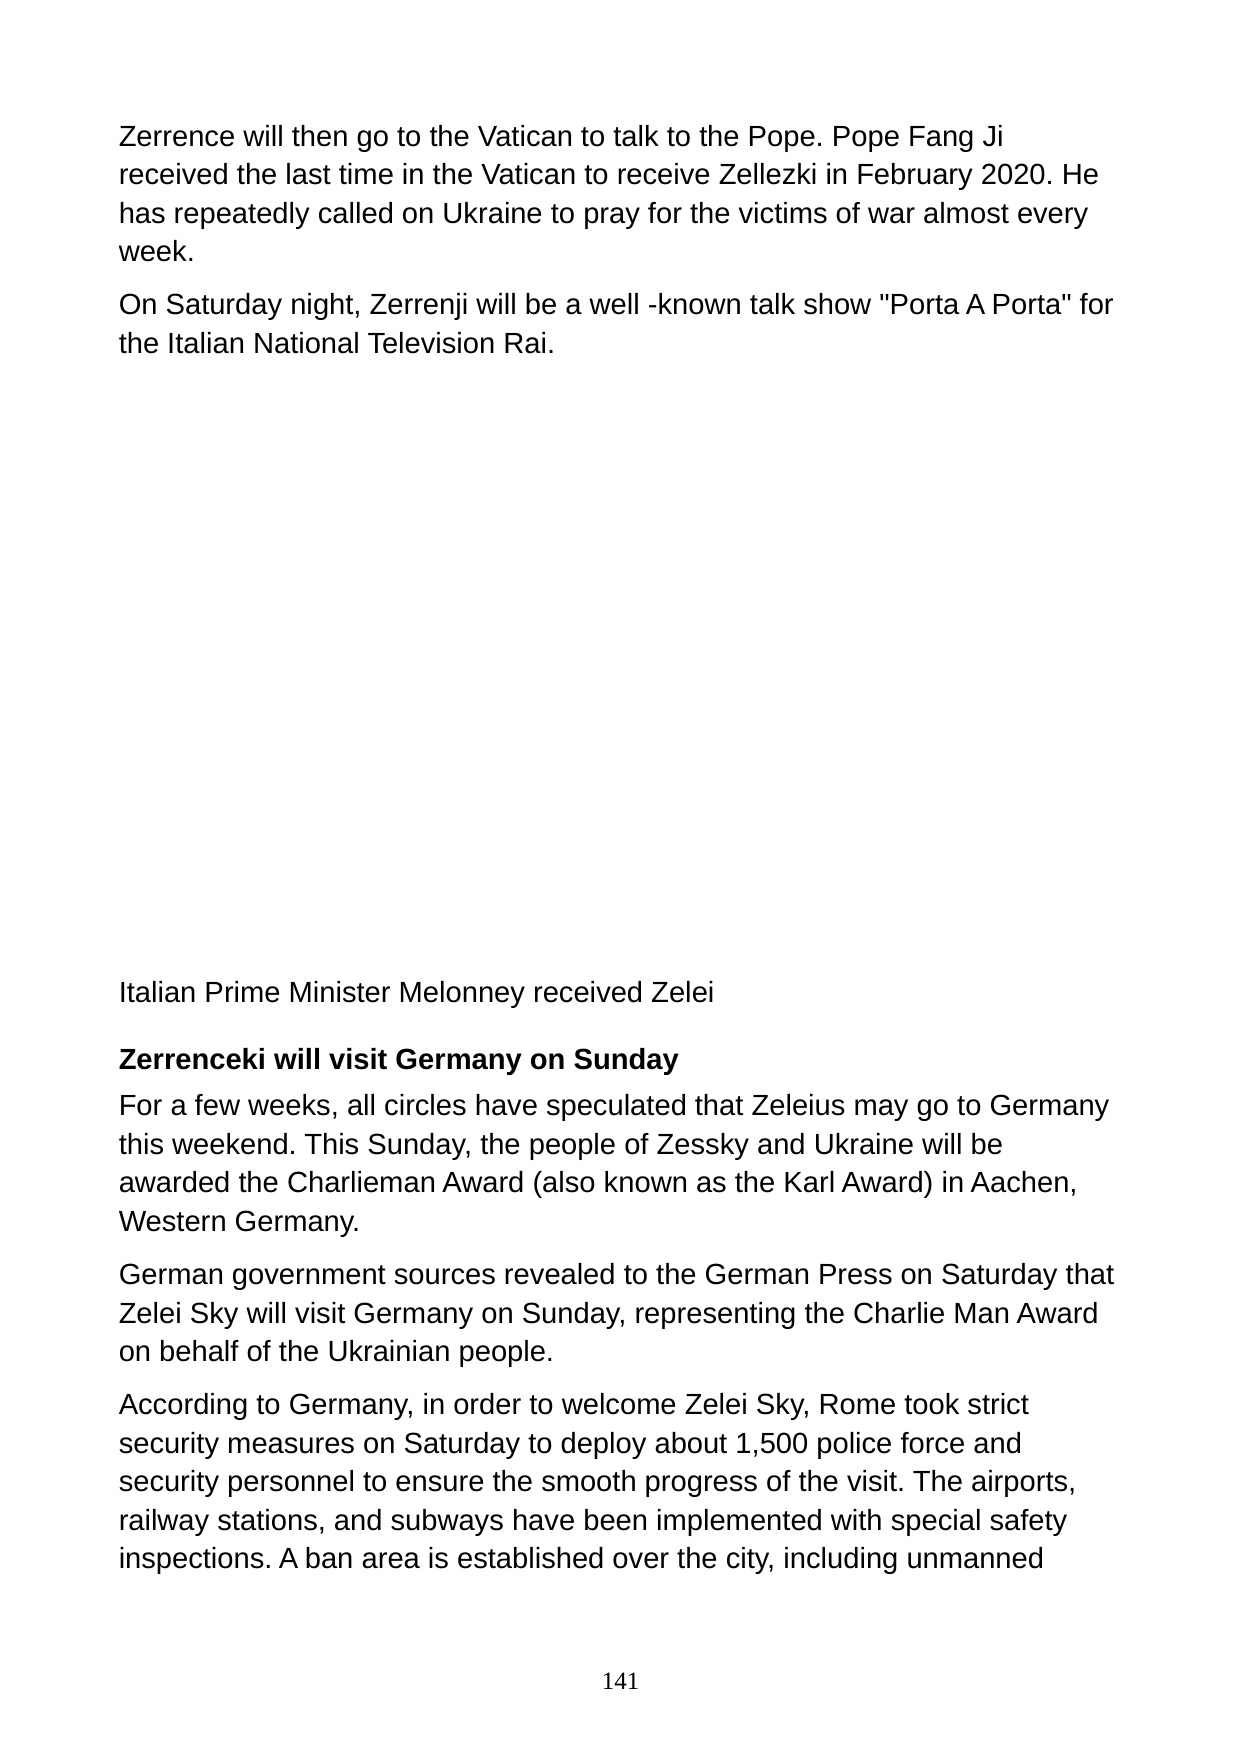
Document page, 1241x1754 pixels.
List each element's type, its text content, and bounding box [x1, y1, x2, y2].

text For a few weeks, all circles have speculated that Zeleius may go to Germany this weekend. This Sunday, the people of Zessky and Ukraine will be awarded the Charlieman Award (also known as the Karl Award) in Aachen, Western Germany. [118, 1088, 1122, 1237]
text According to Germany, in order to welcome Zelei Sky, Rome took strict security measures on Saturday to deploy about 1,500 police force and security personnel to ensure the smooth progress of the visit. The airports, railway stations, and subways have been implemented with special safety inspections. A ban area is established over the city, including unmanned [118, 1387, 1122, 1575]
text Italian Prime Minister Melonney received Zelei [118, 379, 1122, 1008]
subtitle Zerrenceki will visit Germany on Sunday [118, 1042, 1122, 1076]
text On Saturday night, Zerrenji will be a well -known talk show "Porta A Porta" for the Italian National Television Rai. [118, 287, 1122, 359]
text German government sources revealed to the German Press on Saturday that Zelei Sky will visit Germany on Sunday, representing the Charlie Man Award on behalf of the Ukrainian people. [118, 1257, 1122, 1368]
text Zerrence will then go to the Vatican to talk to the Pope. Pope Fang Ji received the last time in the Vatican to receive Zellezki in February 2020. He has repeatedly called on Ukraine to pray for the victims of war almost every week. [118, 118, 1122, 268]
